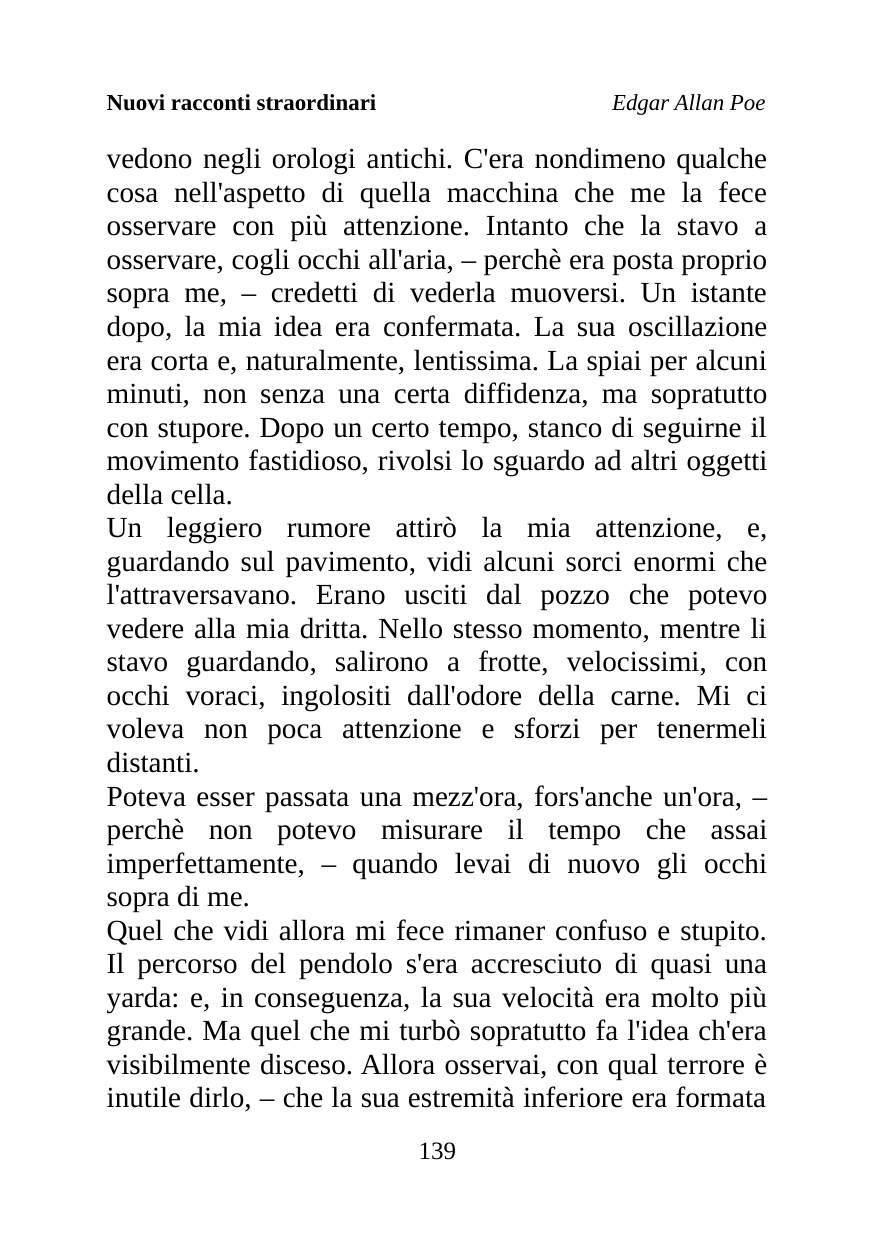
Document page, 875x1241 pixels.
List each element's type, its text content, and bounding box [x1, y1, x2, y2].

text vedono negli orologi antichi. C'era nondimeno qualche cosa nell'aspetto di quella macchina che me la fece osservare con più attenzione. Intanto che la stavo a osservare, cogli occhi all'aria, – perchè era posta proprio sopra me, – credetti di vederla muoversi. Un istante dopo, la mia idea era confermata. La sua oscillazione era corta e, naturalmente, lentissima. La spiai per alcuni minuti, non senza una certa diffidenza, ma sopratutto con stupore. Dopo un certo tempo, stanco di seguirne il movimento fastidioso, rivolsi lo sguardo ad altri oggetti della cella. [106, 141, 768, 510]
text Poteva esser passata una mezz'ora, fors'anche un'ora, – perchè non potevo misurare il tempo che assai imperfettamente, – quando levai di nuovo gli occhi sopra di me. [106, 779, 768, 913]
text Un leggiero rumore attirò la mia attenzione, e, guardando sul pavimento, vidi alcuni sorci enormi che l'attraversavano. Erano usciti dal pozzo che potevo vedere alla mia dritta. Nello stesso momento, mentre li stavo guardando, salirono a frotte, velocissimi, con occhi voraci, ingolositi dall'odore della carne. Mi ci voleva non poca attenzione e sforzi per tenermeli distanti. [106, 510, 768, 779]
text Quel che vidi allora mi fece rimaner confuso e stupito. Il percorso del pendolo s'era accresciuto di quasi una yarda: e, in conseguenza, la sua velocità era molto più grande. Ma quel che mi turbò sopratutto fa l'idea ch'era visibilmente disceso. Allora osservai, con qual terrore è inutile dirlo, – che la sua estremità inferiore era formata [106, 913, 768, 1114]
